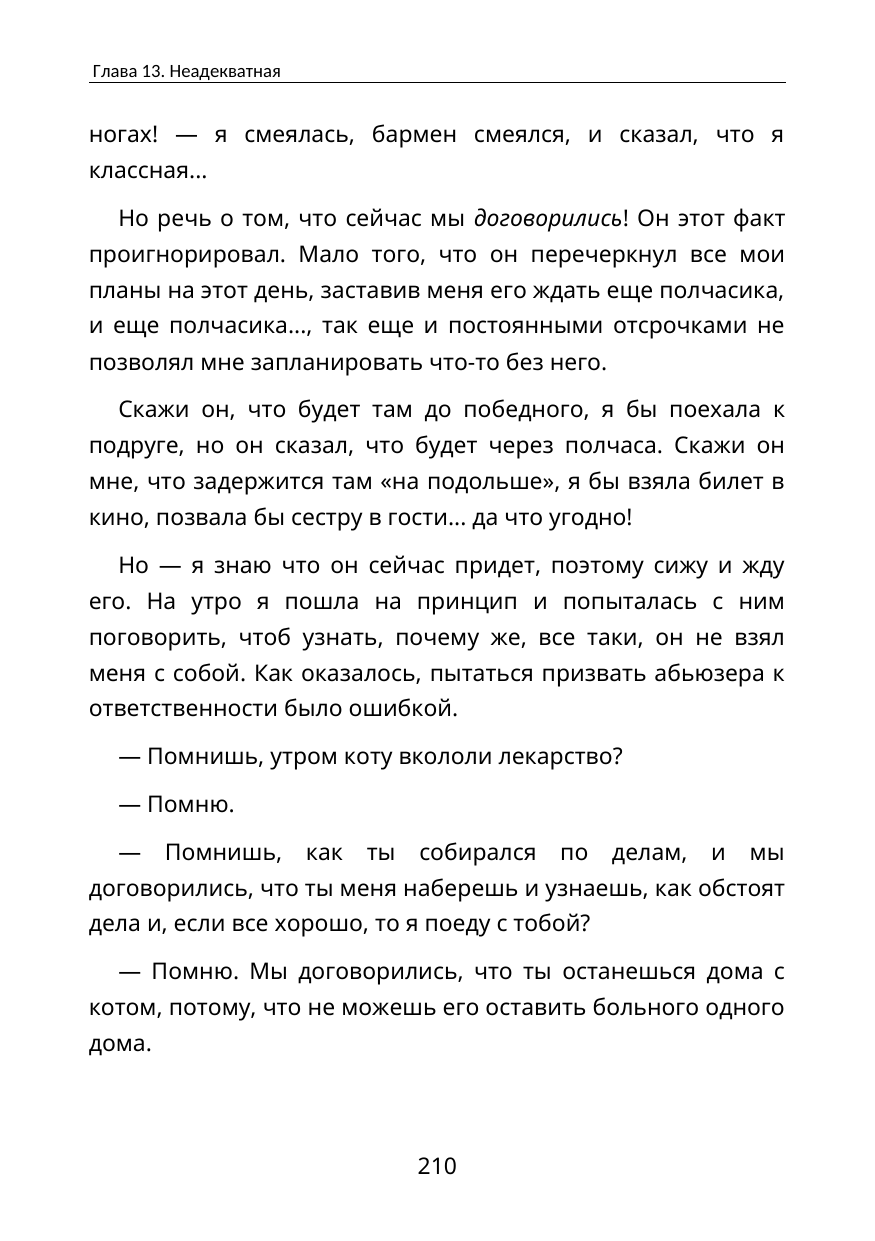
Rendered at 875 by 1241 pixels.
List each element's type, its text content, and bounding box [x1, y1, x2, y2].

text — Помнишь, утром коту вкололи лекарство? [88, 740, 786, 771]
text Но речь о том, что сейчас мы договорились! Он этот факт проигнорировал. Мало того, что он перечеркнул все мои планы на этот день, заставив меня его ждать еще полчасика, и еще полчасика..., так еще и постоянными отсрочками не позволял мне запланировать что-то без него. [88, 202, 786, 377]
text — Помню. [88, 788, 786, 819]
text — Помнишь, как ты собирался по делам, и мы договорились, что ты меня наберешь и узнаешь, как обстоят дела и, если все хорошо, то я поеду с тобой? [88, 836, 786, 939]
text — Помню. Мы договорились, что ты останешься дома с котом, потому, что не можешь его оставить больного одного дома. [88, 955, 786, 1058]
text Скажи он, что будет там до победного, я бы поехала к подруге, но он сказал, что будет через полчаса. Скажи он мне, что задержится там «на подольше», я бы взяла билет в кино, позвала бы сестру в гости... да что угодно! [88, 393, 786, 532]
text ногах! — я смеялась, бармен смеялся, и сказал, что я классная... [88, 118, 786, 185]
text Но — я знаю что он сейчас придет, поэтому сижу и жду его. На утро я пошла на принцип и попыталась с ним поговорить, чтоб узнать, почему же, все таки, он не взял меня с собой. Как оказалось, пытаться призвать абьюзера к ответственности было ошибкой. [88, 549, 786, 724]
